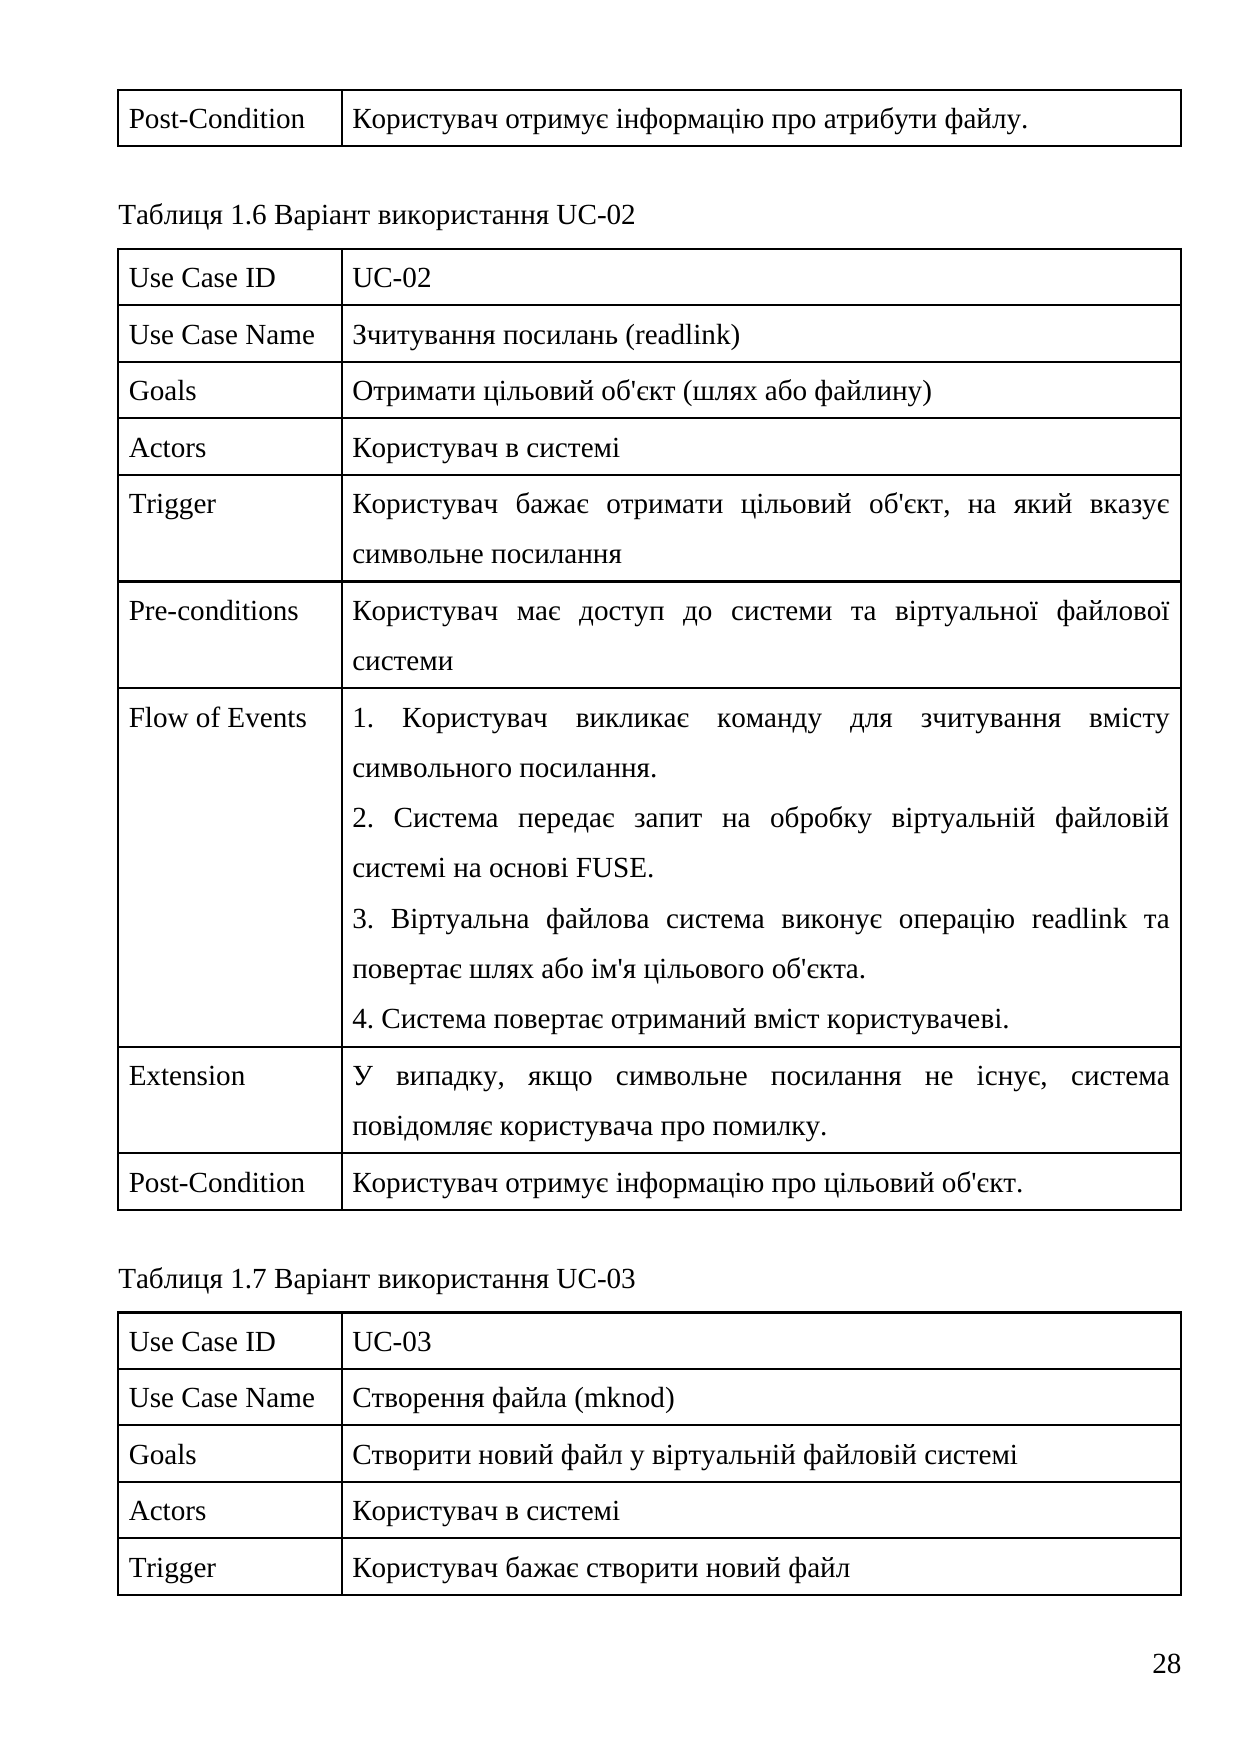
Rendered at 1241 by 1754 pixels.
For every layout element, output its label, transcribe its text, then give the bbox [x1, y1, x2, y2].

table_cell Створити новий файл у віртуальній файловій системі [343, 1426, 1180, 1481]
list Варіант використання UC-03 [118, 1261, 1181, 1295]
table_cell Extension [119, 1048, 341, 1152]
table_cell Створення файла (mknod) [343, 1370, 1180, 1424]
table_cell Користувач в системі [343, 1483, 1180, 1537]
table_cell Pre-conditions [119, 583, 341, 687]
table_cell Goals [119, 363, 341, 417]
table_cell У випадку, якщо символьне посилання не існує, система повідомляє користувача про помилку. [343, 1048, 1180, 1152]
table_cell 1. Користувач викликає команду для зчитування вмісту символьного посилання. 2. Система передає запит на обробку віртуальній файловій системі на основі FUSE. 3. Віртуальна файлова система виконує операцію readlink та повертає шлях або ім'я цільового об'єкта. 4. Система повертає отриманий вміст користувачеві. [343, 689, 1180, 1046]
table_cell Отримати цільовий об'єкт (шлях або файлину) [343, 363, 1180, 417]
table_header UC-02 [343, 250, 1180, 304]
table_cell Користувач в системі [343, 419, 1180, 474]
table_cell Post-Condition [119, 91, 341, 145]
table_cell Flow of Events [119, 689, 341, 1046]
table_cell Зчитування посилань (readlink) [343, 306, 1180, 361]
table_cell Користувач має доступ до системи та віртуальної файлової системи [343, 583, 1180, 687]
table_cell Користувач бажає отримати цільовий об'єкт, на який вказує символьне посилання [343, 476, 1180, 580]
table_cell Actors [119, 1483, 341, 1537]
table_header Use Case ID [119, 250, 341, 304]
table_cell Use Case Name [119, 1370, 341, 1424]
table_cell Користувач отримує інформацію про цільовий об'єкт. [343, 1154, 1180, 1209]
table_cell Користувач бажає створити новий файл [343, 1539, 1180, 1594]
table_header Use Case ID [119, 1314, 341, 1368]
list Варіант використання UC-02 [118, 197, 1181, 231]
table_cell Actors [119, 419, 341, 474]
table_cell Trigger [119, 1539, 341, 1594]
table_cell Trigger [119, 476, 341, 580]
table_cell Post-Condition [119, 1154, 341, 1209]
table_header UC-03 [343, 1314, 1180, 1368]
table_cell Goals [119, 1426, 341, 1481]
table_cell Use Case Name [119, 306, 341, 361]
table_cell Користувач отримує інформацію про атрибути файлу. [343, 91, 1180, 145]
